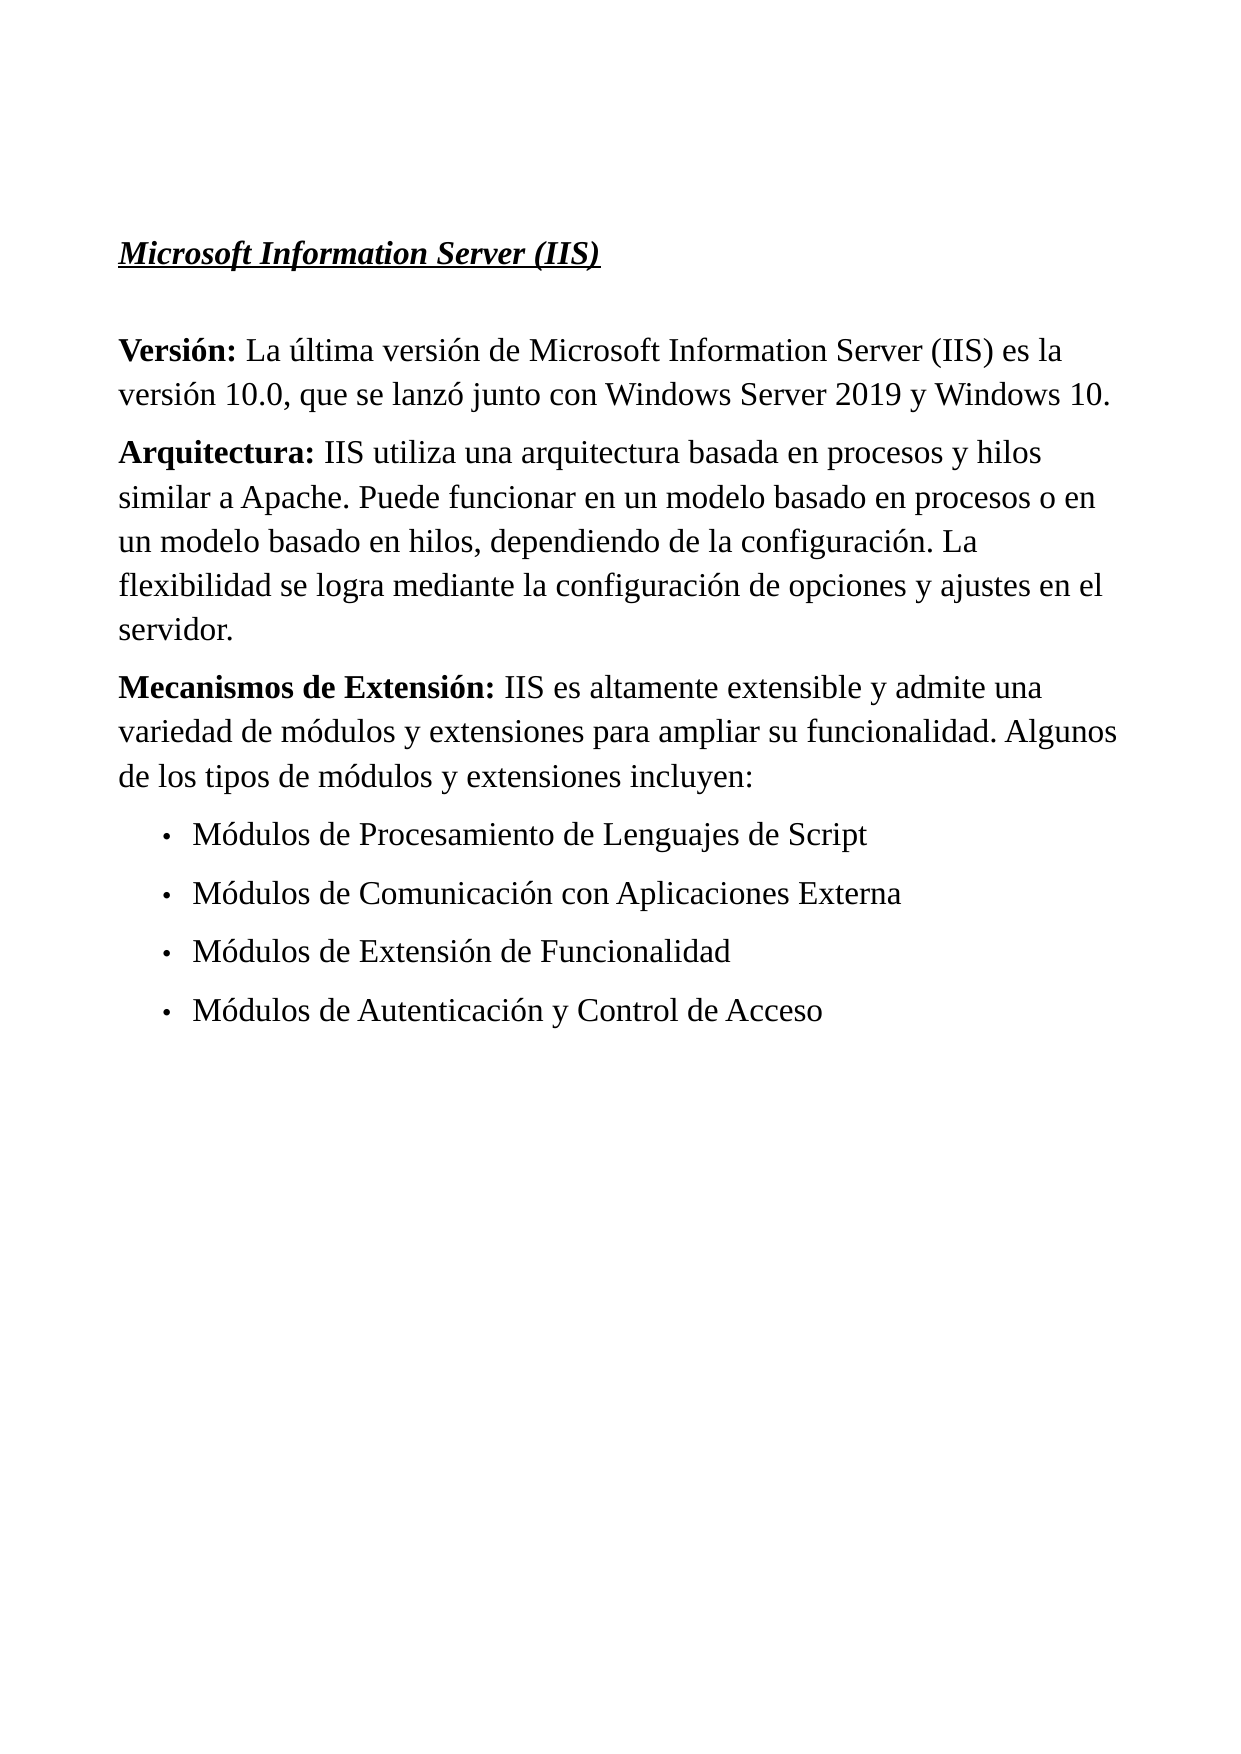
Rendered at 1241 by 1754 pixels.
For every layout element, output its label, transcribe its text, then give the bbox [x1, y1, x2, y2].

list Módulos de Extensión de Funcionalidad [162, 932, 1122, 970]
text Versión: La última versión de Microsoft Information Server (IIS) es la versión 10.0, que se lanzó junto con Windows Server 2019 y Windows 10. [118, 330, 1122, 412]
text Mecanismos de Extensión: IIS es altamente extensible y admite una variedad de módulos y extensiones para ampliar su funcionalidad. Algunos de los tipos de módulos y extensiones incluyen: [118, 668, 1122, 794]
list Módulos de Comunicación con Aplicaciones Externa [162, 873, 1122, 911]
text Arquitectura: IIS utiliza una arquitectura basada en procesos y hilos similar a Apache. Puede funcionar en un modelo basado en procesos o en un modelo basado en hilos, dependiendo de la configuración. La flexibilidad se logra mediante la configuración de opciones y ajustes en el servidor. [118, 433, 1122, 647]
list Módulos de Autenticación y Control de Acceso [162, 990, 1122, 1029]
list Módulos de Procesamiento de Lenguajes de Script [162, 814, 1122, 853]
text Microsoft Information Server (IIS) [118, 233, 1122, 271]
